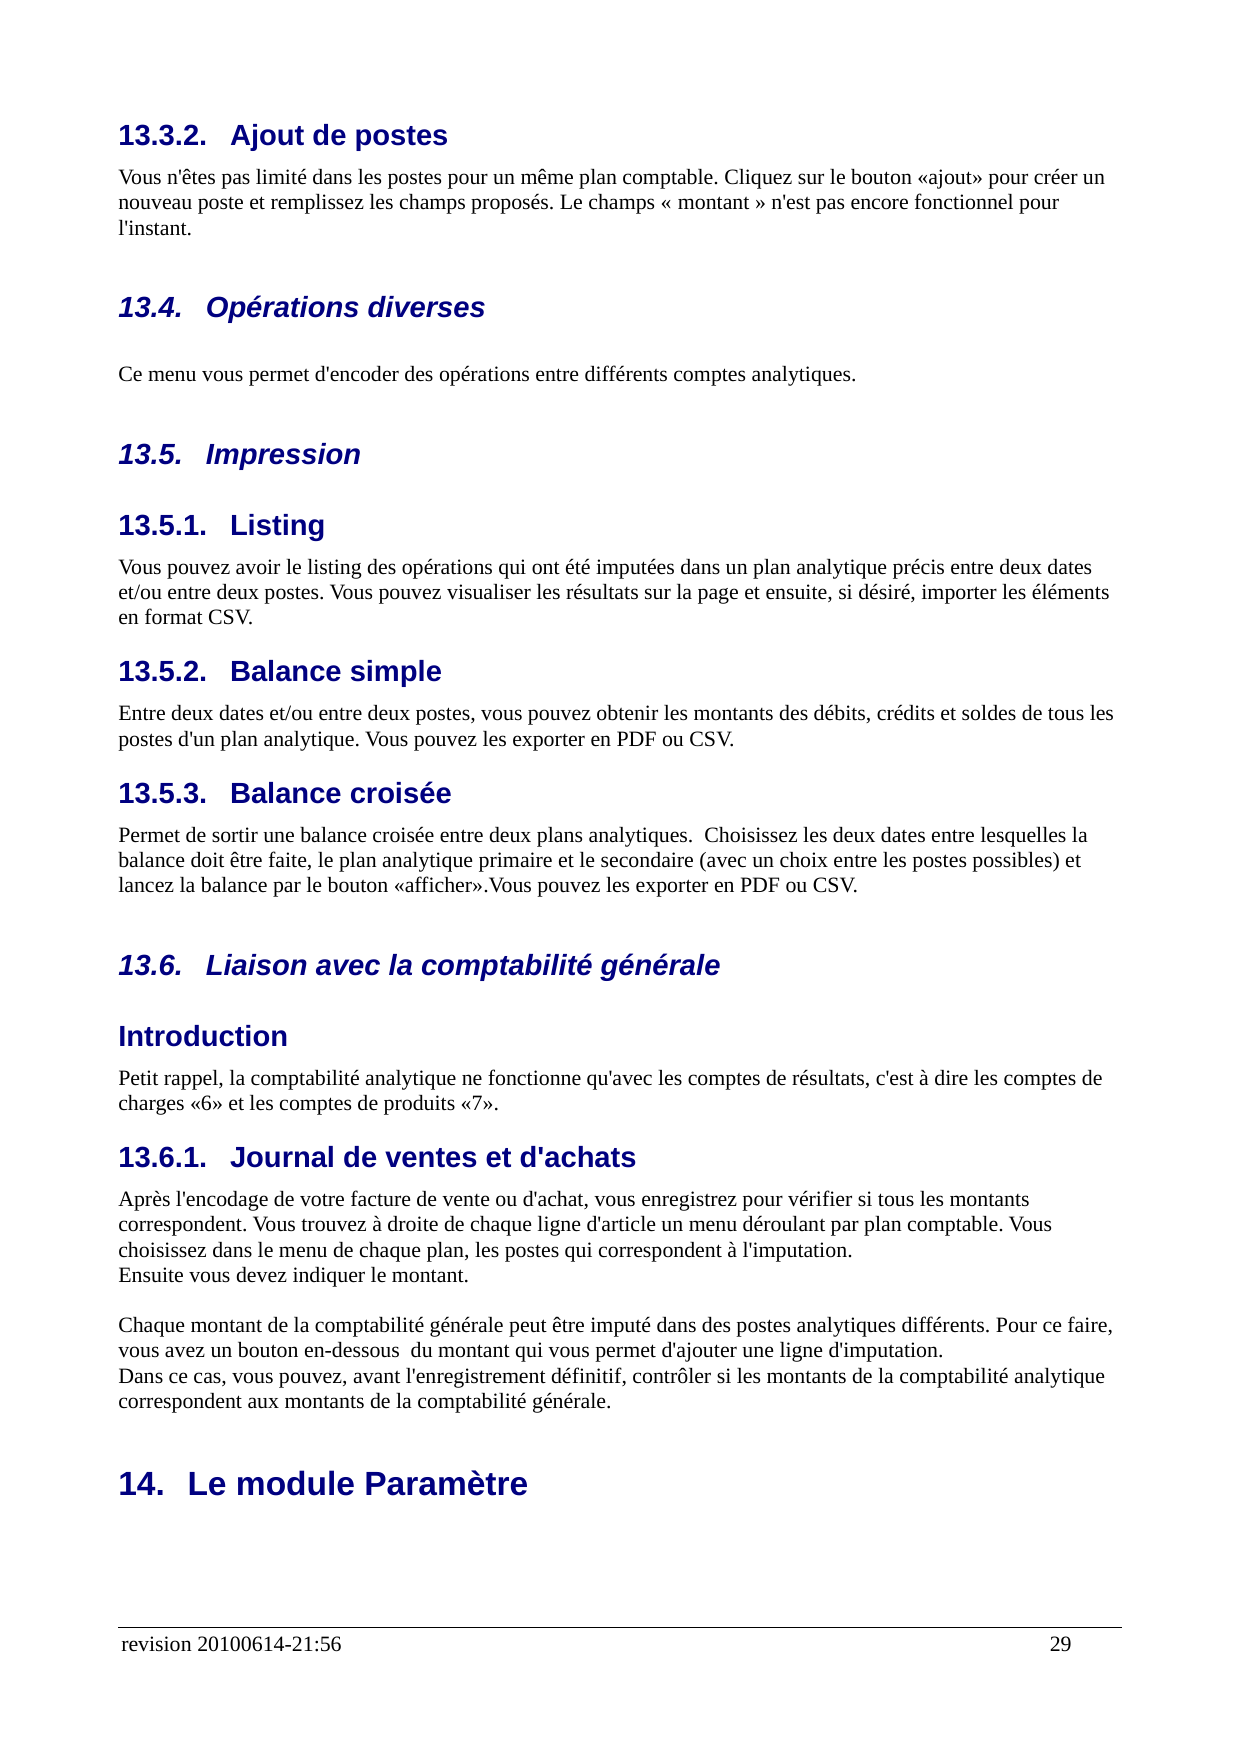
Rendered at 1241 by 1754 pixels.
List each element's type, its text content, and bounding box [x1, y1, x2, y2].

text Chaque montant de la comptabilité générale peut être imputé dans des postes analytiques différents. Pour ce faire, vous avez un bouton en-dessous du montant qui vous permet d'ajouter une ligne d'imputation. [118, 1312, 1122, 1363]
text Ensuite vous devez indiquer le montant. [118, 1262, 1122, 1287]
subtitle Journal de ventes et d'achats [118, 1140, 1122, 1174]
text Petit rappel, la comptabilité analytique ne fonctionne qu'avec les comptes de résultats, c'est à dire les comptes de charges «6» et les comptes de produits «7». [118, 1065, 1122, 1115]
text Entre deux dates et/ou entre deux postes, vous pouvez obtenir les montants des débits, crédits et soldes de tous les postes d'un plan analytique. Vous pouvez les exporter en PDF ou CSV. [118, 700, 1122, 751]
subtitle Ajout de postes [118, 118, 1122, 152]
subtitle Introduction [118, 1019, 1122, 1052]
subtitle Opérations diverses [118, 290, 1122, 323]
text Vous n'êtes pas limité dans les postes pour un même plan comptable. Cliquez sur le bouton «ajout» pour créer un nouveau poste et remplissez les champs proposés. Le champs « montant » n'est pas encore fonctionnel pour l'instant. [118, 164, 1122, 240]
text Dans ce cas, vous pouvez, avant l'enregistrement définitif, contrôler si les montants de la comptabilité analytique correspondent aux montants de la comptabilité générale. [118, 1363, 1122, 1413]
subtitle Liaison avec la comptabilité générale [118, 948, 1122, 981]
subtitle Listing [118, 508, 1122, 541]
subtitle Balance croisée [118, 776, 1122, 809]
subtitle Balance simple [118, 654, 1122, 688]
text Vous pouvez avoir le listing des opérations qui ont été imputées dans un plan analytique précis entre deux dates et/ou entre deux postes. Vous pouvez visualiser les résultats sur la page et ensuite, si désiré, importer les éléments en format CSV. [118, 554, 1122, 629]
text Ce menu vous permet d'encoder des opérations entre différents comptes analytiques. [118, 361, 1122, 386]
text Après l'encodage de votre facture de vente ou d'achat, vous enregistrez pour vérifier si tous les montants correspondent. Vous trouvez à droite de chaque ligne d'article un menu déroulant par plan comptable. Vous choisissez dans le menu de chaque plan, les postes qui correspondent à l'imputation. [118, 1186, 1122, 1262]
subtitle Impression [118, 437, 1122, 470]
subtitle Le module Paramètre [118, 1463, 1122, 1502]
text Permet de sortir une balance croisée entre deux plans analytiques. Choisissez les deux dates entre lesquelles la balance doit être faite, le plan analytique primaire et le secondaire (avec un choix entre les postes possibles) et lancez la balance par le bouton «afficher».Vous pouvez les exporter en PDF ou CSV. [118, 822, 1122, 897]
